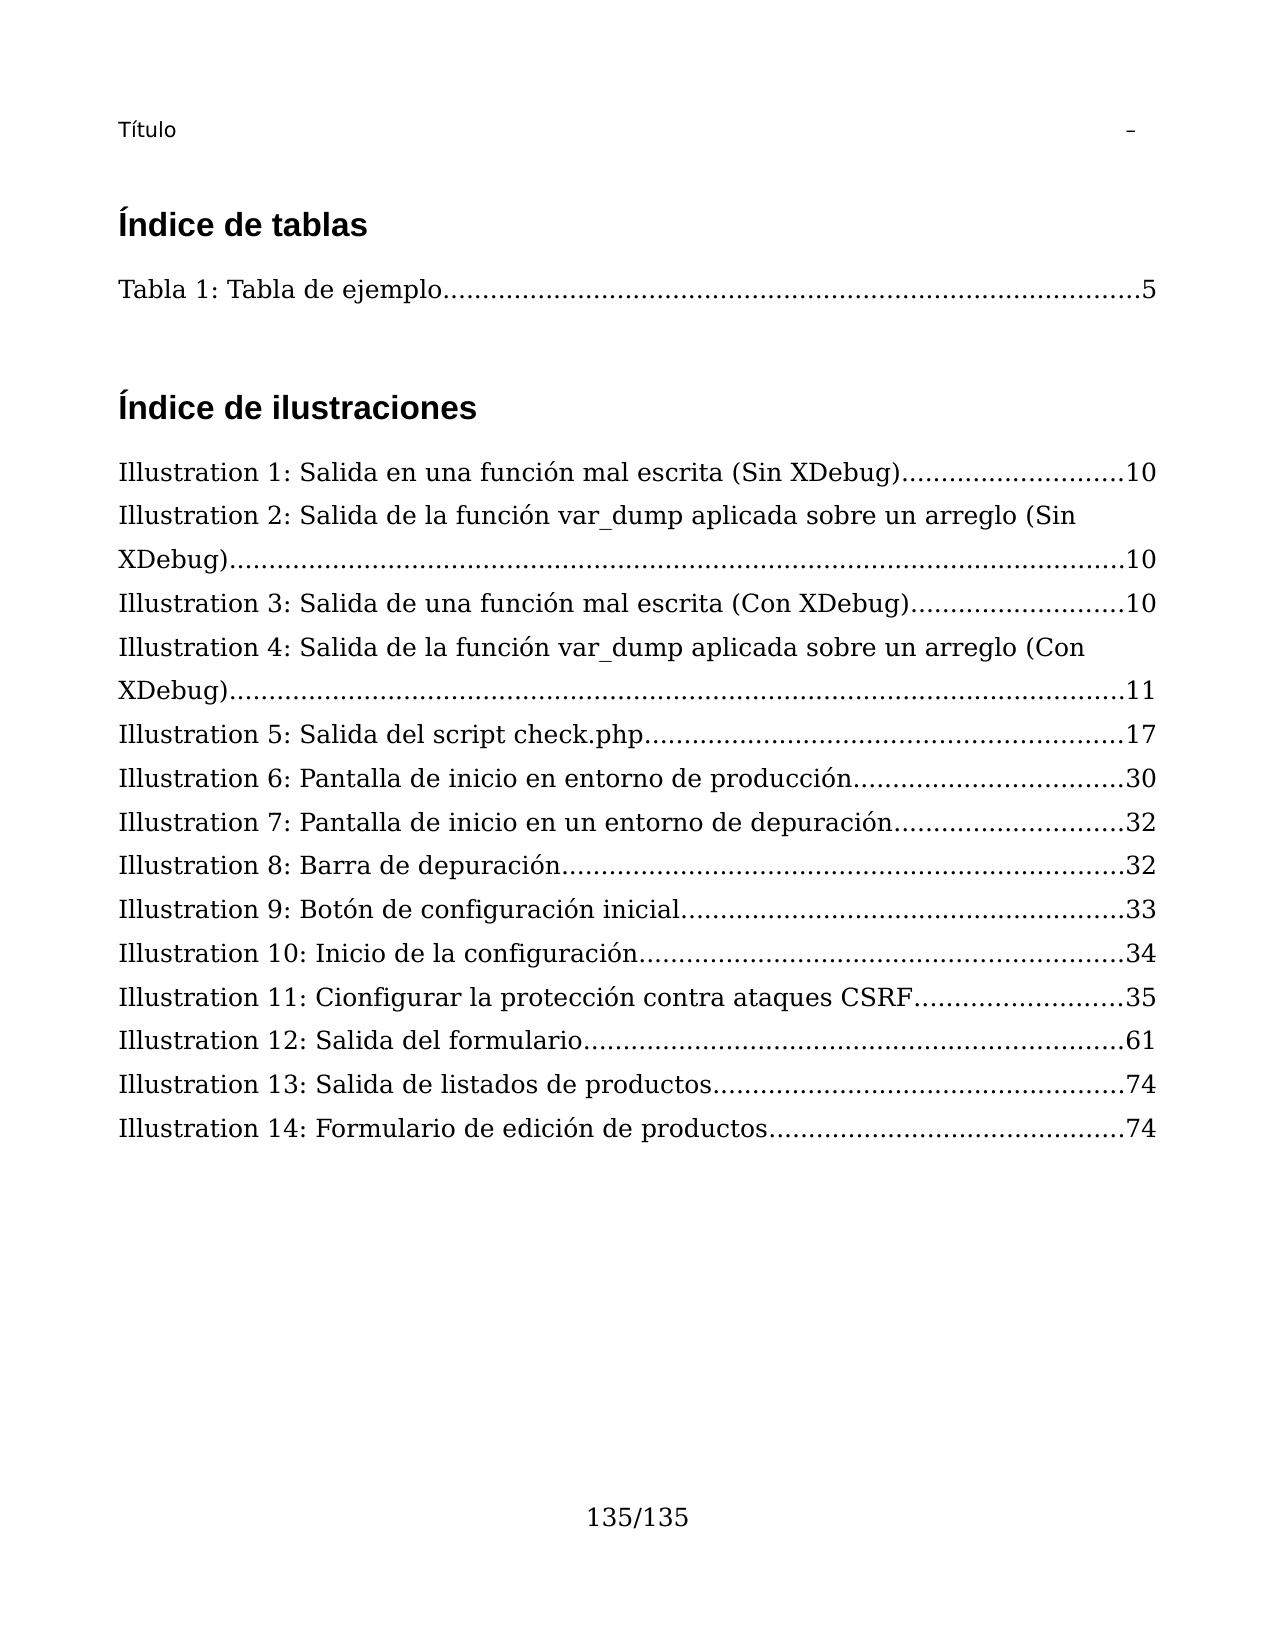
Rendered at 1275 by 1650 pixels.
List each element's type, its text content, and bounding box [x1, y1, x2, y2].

text Illustration 8: Barra de depuración 32 [118, 852, 1157, 881]
text Illustration 5: Salida del script check.php 17 [118, 720, 1157, 749]
text Illustration 9: Botón de configuración inicial 33 [118, 895, 1157, 924]
text Illustration 6: Pantalla de inicio en entorno de producción 30 [118, 764, 1157, 793]
text Illustration 13: Salida de listados de productos 74 [118, 1070, 1157, 1099]
text Illustration 4: Salida de la función var_dump aplicada sobre un arreglo (Con XDebug) 11 [118, 633, 1157, 706]
subtitle Índice de ilustraciones [118, 388, 1157, 426]
text Illustration 1: Salida en una función mal escrita (Sin XDebug) 10 [118, 458, 1157, 487]
text Illustration 3: Salida de una función mal escrita (Con XDebug) 10 [118, 589, 1157, 618]
text Illustration 10: Inicio de la configuración 34 [118, 939, 1157, 968]
text Illustration 12: Salida del formulario 61 [118, 1027, 1157, 1056]
text Illustration 11: Cionfigurar la protección contra ataques CSRF 35 [118, 983, 1157, 1012]
text Illustration 7: Pantalla de inicio en un entorno de depuración 32 [118, 808, 1157, 837]
text Illustration 14: Formulario de edición de productos 74 [118, 1114, 1157, 1143]
subtitle Índice de tablas [118, 206, 1157, 244]
text Tabla 1: Tabla de ejemplo 5 [118, 276, 1157, 305]
text Illustration 2: Salida de la función var_dump aplicada sobre un arreglo (Sin XDebug) 10 [118, 502, 1157, 574]
